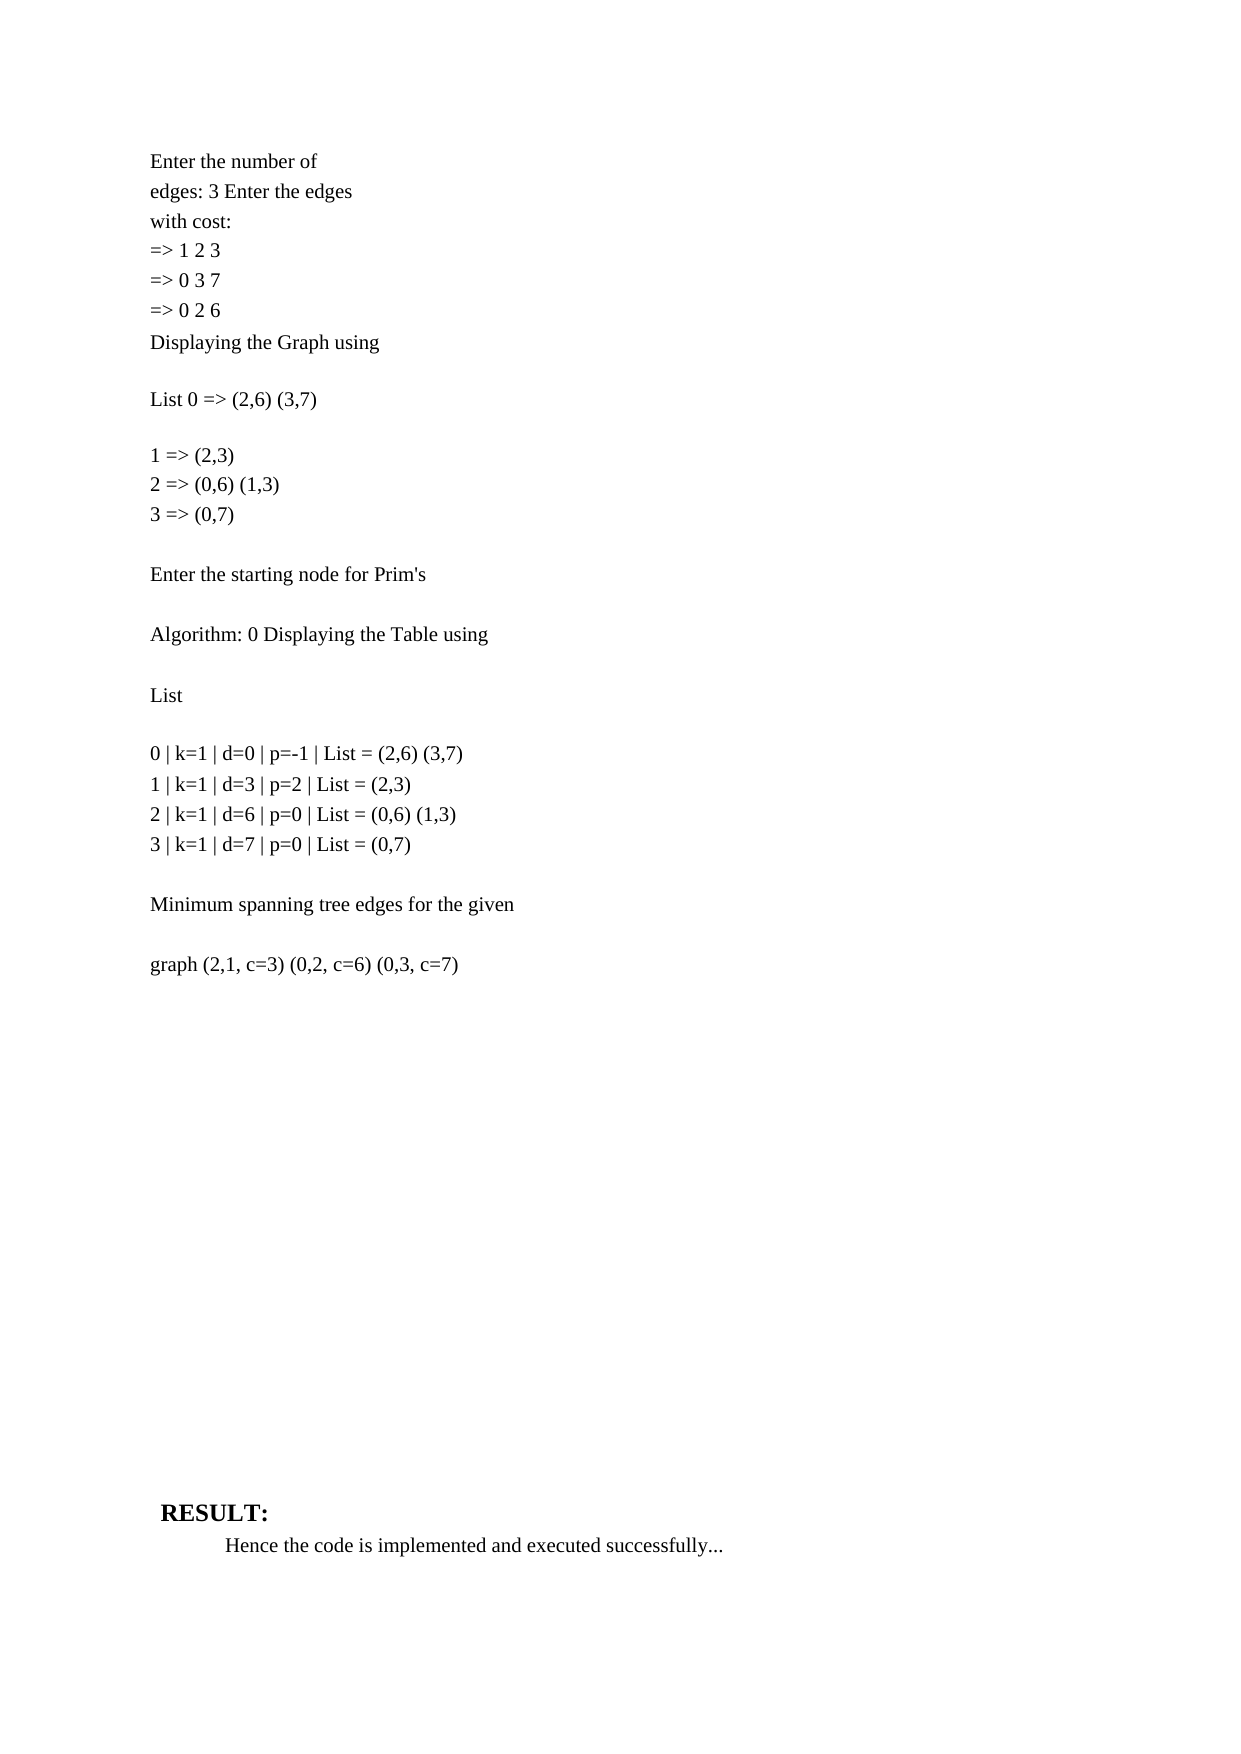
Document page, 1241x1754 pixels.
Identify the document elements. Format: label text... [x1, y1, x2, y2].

text 3 => (0,7) [150, 502, 1065, 526]
text Minimum spanning tree edges for the given graph (2,1, c=3) (0,2, c=6) (0,3, c=7) [150, 891, 532, 976]
text 1 | k=1 | d=3 | p=2 | List = (2,3) [150, 771, 1065, 796]
subtitle RESULT: [150, 1498, 1065, 1527]
text Enter the starting node for Prim's Algorithm: 0 Displaying the Table using List [150, 562, 505, 707]
text 1 => (2,3) [150, 445, 1065, 467]
text Displaying the Graph using List 0 => (2,6) (3,7) [150, 329, 383, 411]
text 0 | k=1 | d=0 | p=-1 | List = (2,6) (3,7) [150, 743, 1065, 765]
text 2 | k=1 | d=6 | p=0 | List = (0,6) (1,3) [150, 802, 1065, 826]
text Hence the code is implemented and executed successfully... [225, 1533, 1065, 1557]
text 2 => (0,6) (1,3) [150, 472, 1065, 496]
text 3 | k=1 | d=7 | p=0 | List = (0,7) [150, 832, 1065, 856]
text => 0 2 6 [150, 298, 1065, 322]
text => 1 2 3 [150, 239, 1065, 262]
text => 0 3 7 [150, 268, 1065, 292]
text Enter the number of edges: 3 Enter the edges with cost: [150, 149, 357, 233]
